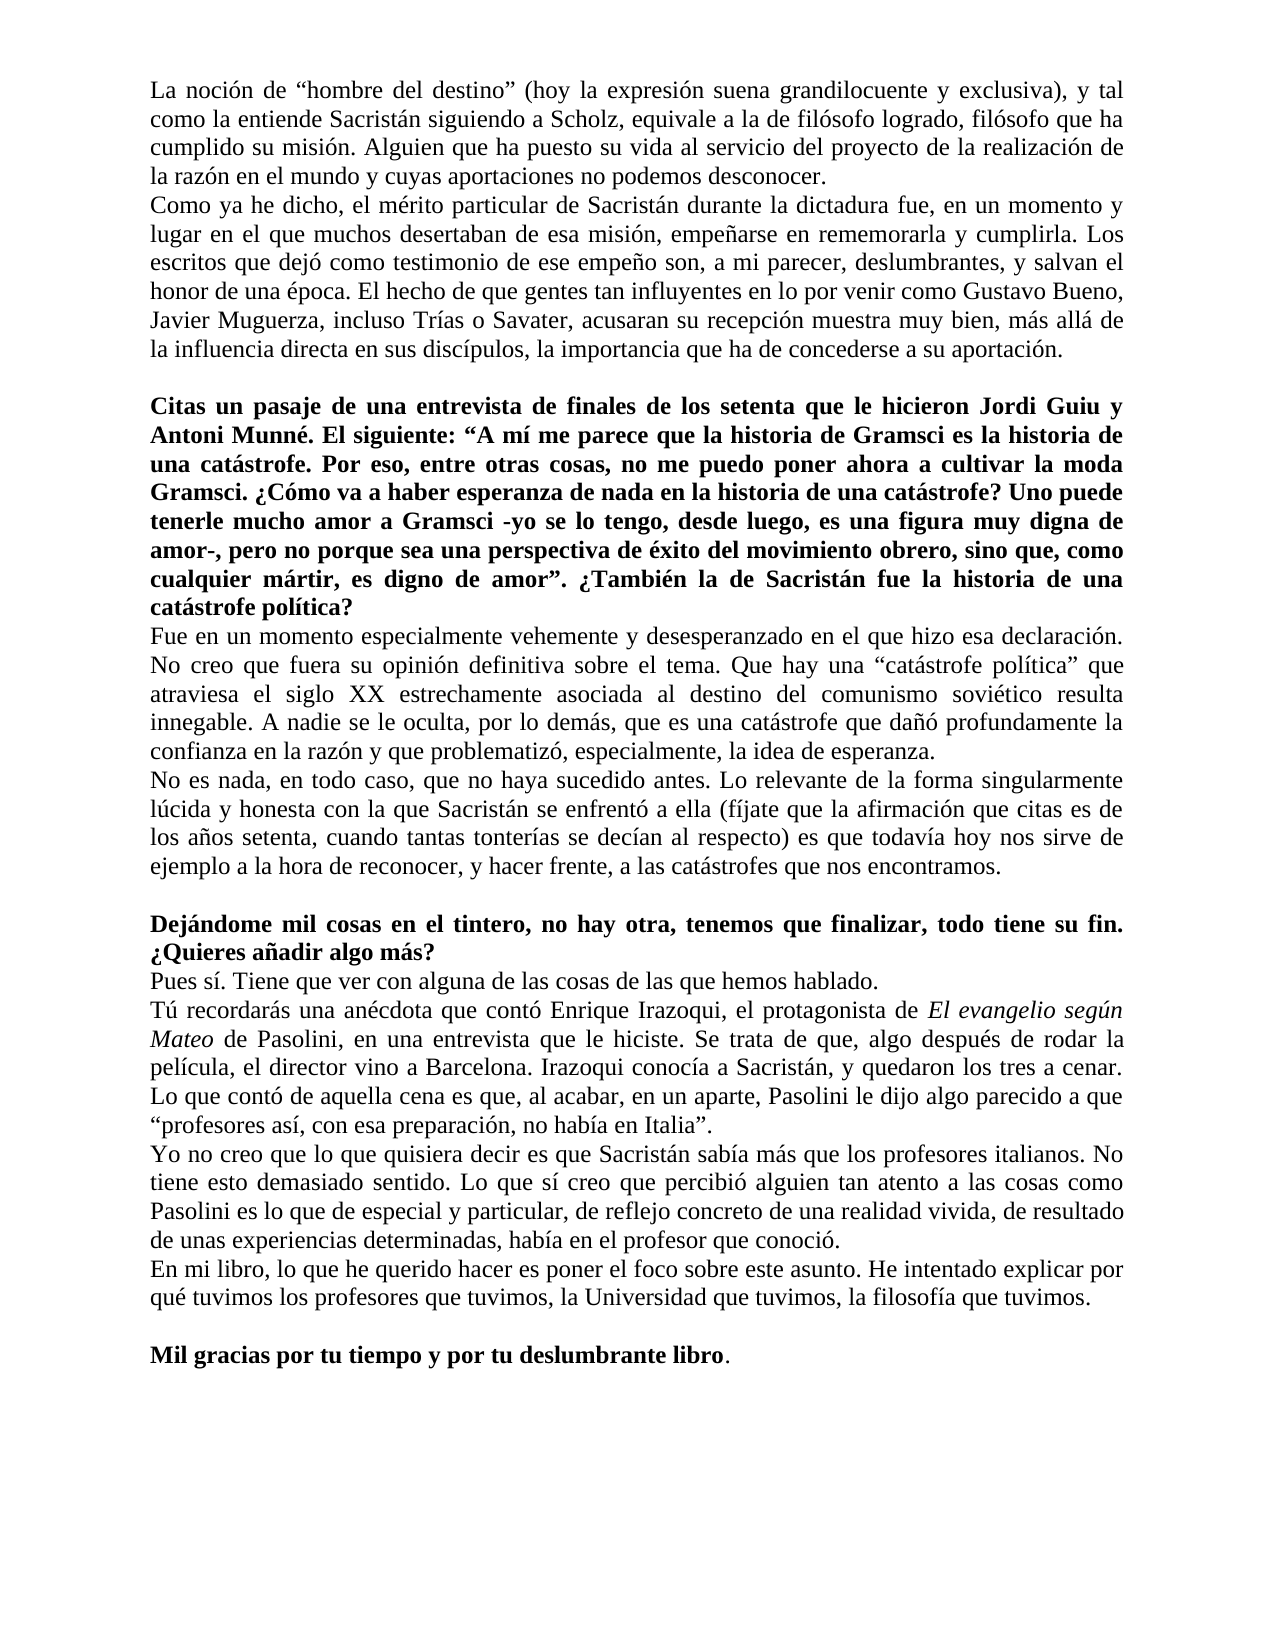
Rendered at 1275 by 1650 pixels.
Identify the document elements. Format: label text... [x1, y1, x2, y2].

text Fue en un momento especialmente vehemente y desesperanzado en el que hizo esa declaración. No creo que fuera su opinión definitiva sobre el tema. Que hay una “catástrofe política” que atraviesa el siglo XX estrechamente asociada al destino del comunismo soviético resulta innegable. A nadie se le oculta, por lo demás, que es una catástrofe que dañó profundamente la confianza en la razón y que problematizó, especialmente, la idea de esperanza. [150, 621, 1125, 765]
text Citas un pasaje de una entrevista de finales de los setenta que le hicieron Jordi Guiu y Antoni Munné. El siguiente: “A mí me parece que la historia de Gramsci es la historia de una catástrofe. Por eso, entre otras cosas, no me puedo poner ahora a cultivar la moda Gramsci. ¿Cómo va a haber esperanza de nada en la historia de una catástrofe? Uno puede tenerle mucho amor a Gramsci -yo se lo tengo, desde luego, es una figura muy digna de amor-, pero no porque sea una perspectiva de éxito del movimiento obrero, sino que, como cualquier mártir, es digno de amor”. ¿También la de Sacristán fue la historia de una catástrofe política? [150, 391, 1125, 621]
text Yo no creo que lo que quisiera decir es que Sacristán sabía más que los profesores italianos. No tiene esto demasiado sentido. Lo que sí creo que percibió alguien tan atento a las cosas como Pasolini es lo que de especial y particular, de reflejo concreto de una realidad vivida, de resultado de unas experiencias determinadas, había en el profesor que conoció. [150, 1139, 1125, 1254]
text Dejándome mil cosas en el tintero, no hay otra, tenemos que finalizar, todo tiene su fin. ¿Quieres añadir algo más? [150, 909, 1125, 966]
text Como ya he dicho, el mérito particular de Sacristán durante la dictadura fue, en un momento y lugar en el que muchos desertaban de esa misión, empeñarse en rememorarla y cumplirla. Los escritos que dejó como testimonio de ese empeño son, a mi parecer, deslumbrantes, y salvan el honor de una época. El hecho de que gentes tan influyentes en lo por venir como Gustavo Bueno, Javier Muguerza, incluso Trías o Savater, acusaran su recepción muestra muy bien, más allá de la influencia directa en sus discípulos, la importancia que ha de concederse a su aportación. [150, 190, 1125, 362]
text Mil gracias por tu tiempo y por tu deslumbrante libro. [150, 1340, 1125, 1369]
text No es nada, en todo caso, que no haya sucedido antes. Lo relevante de la forma singularmente lúcida y honesta con la que Sacristán se enfrentó a ella (fíjate que la afirmación que citas es de los años setenta, cuando tantas tonterías se decían al respecto) es que todavía hoy nos sirve de ejemplo a la hora de reconocer, y hacer frente, a las catástrofes que nos encontramos. [150, 765, 1125, 880]
text Tú recordarás una anécdota que contó Enrique Irazoqui, el protagonista de El evangelio según Mateo de Pasolini, en una entrevista que le hiciste. Se trata de que, algo después de rodar la película, el director vino a Barcelona. Irazoqui conocía a Sacristán, y quedaron los tres a cenar. Lo que contó de aquella cena es que, al acabar, en un aparte, Pasolini le dijo algo parecido a que “profesores así, con esa preparación, no había en Italia”. [150, 995, 1125, 1139]
text En mi libro, lo que he querido hacer es poner el foco sobre este asunto. He intentado explicar por qué tuvimos los profesores que tuvimos, la Universidad que tuvimos, la filosofía que tuvimos. [150, 1254, 1125, 1311]
text La noción de “hombre del destino” (hoy la expresión suena grandilocuente y exclusiva), y tal como la entiende Sacristán siguiendo a Scholz, equivale a la de filósofo logrado, filósofo que ha cumplido su misión. Alguien que ha puesto su vida al servicio del proyecto de la realización de la razón en el mundo y cuyas aportaciones no podemos desconocer. [150, 75, 1125, 190]
text Pues sí. Tiene que ver con alguna de las cosas de las que hemos hablado. [150, 966, 1125, 995]
